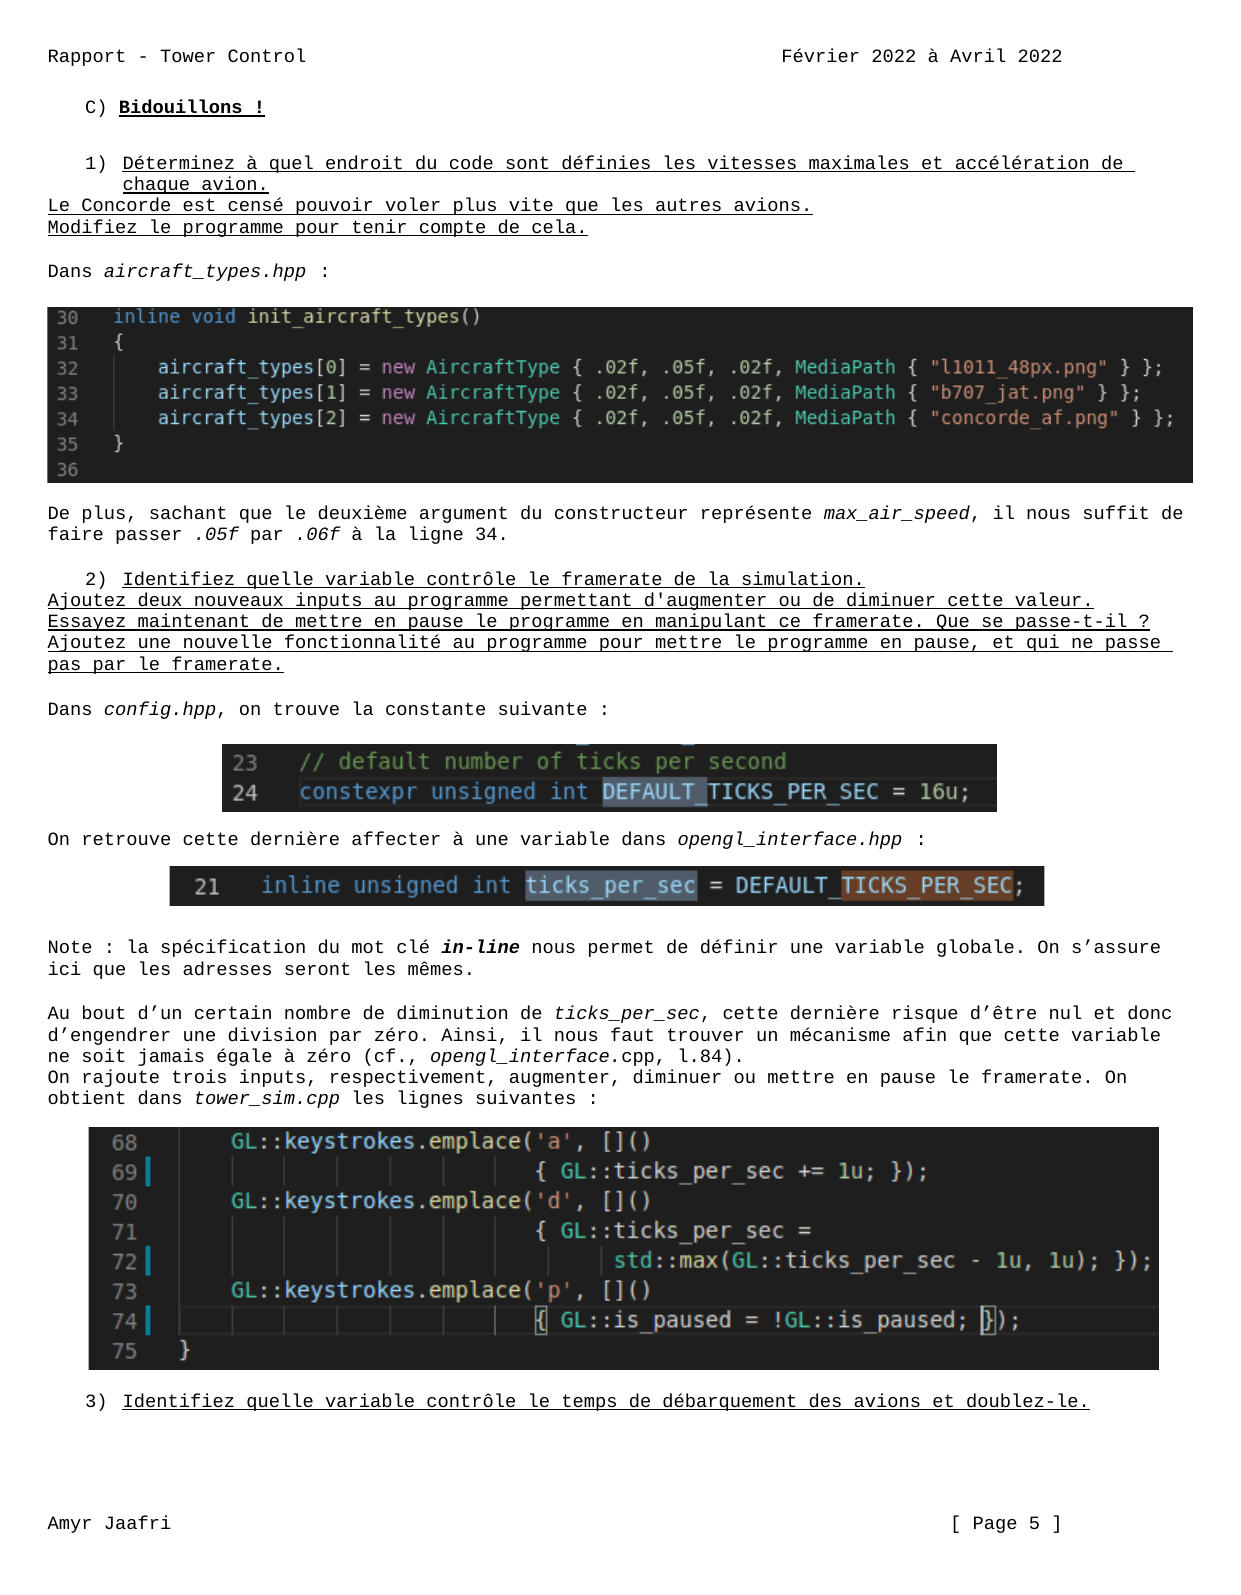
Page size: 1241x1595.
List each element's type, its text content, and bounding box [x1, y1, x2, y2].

text Dans aircraft_types.hpp : [47, 262, 1193, 283]
text Dans config.hpp, on trouve la constante suivante : [47, 699, 1193, 721]
list Déterminez à quel endroit du code sont définies les vitesses maximales et accélération de chaque avion. [85, 154, 1193, 196]
text Ajoutez une nouvelle fonctionnalité au programme pour mettre le programme en pause, et qui ne passe pas par le framerate. [47, 633, 1193, 699]
picture [169, 866, 1045, 906]
picture [222, 744, 997, 812]
text Ajoutez deux nouveaux inputs au programme permettant d'augmenter ou de diminuer cette valeur. [47, 591, 1193, 612]
picture [88, 1127, 1159, 1370]
text Essayez maintenant de mettre en pause le programme en manipulant ce framerate. Que se passe-t-il ? [47, 612, 1193, 633]
subtitle Bidouillons ! [85, 98, 1193, 147]
text Modifiez le programme pour tenir compte de cela. [47, 217, 1193, 239]
list Identifiez quelle variable contrôle le framerate de la simulation. [85, 569, 1193, 591]
text Au bout d’un certain nombre de diminution de ticks_per_sec, cette dernière risque d’être nul et donc d’engendrer une division par zéro. Ainsi, il nous faut trouver un mécanisme afin que cette variable ne soit jamais égale à zéro (cf., opengl_interface.cpp, l.84). On rajoute trois inputs, respectivement, augmenter, diminuer ou mettre en pause le framerate. On obtient dans tower_sim.cpp les lignes suivantes : [47, 1004, 1193, 1110]
text On retrouve cette dernière affecter à une variable dans opengl_interface.hpp : [47, 829, 1193, 851]
picture [47, 307, 1193, 483]
list Identifiez quelle variable contrôle le temps de débarquement des avions et doublez-le. [85, 1391, 1193, 1413]
text Le Concorde est censé pouvoir voler plus vite que les autres avions. [47, 196, 1193, 217]
text De plus, sachant que le deuxième argument du constructeur représente max_air_speed, il nous suffit de faire passer .05f par .06f à la ligne 34. [47, 503, 1193, 546]
text Note : la spécification du mot clé in-line nous permet de définir une variable globale. On s’assure ici que les adresses seront les mêmes. [47, 938, 1193, 1004]
